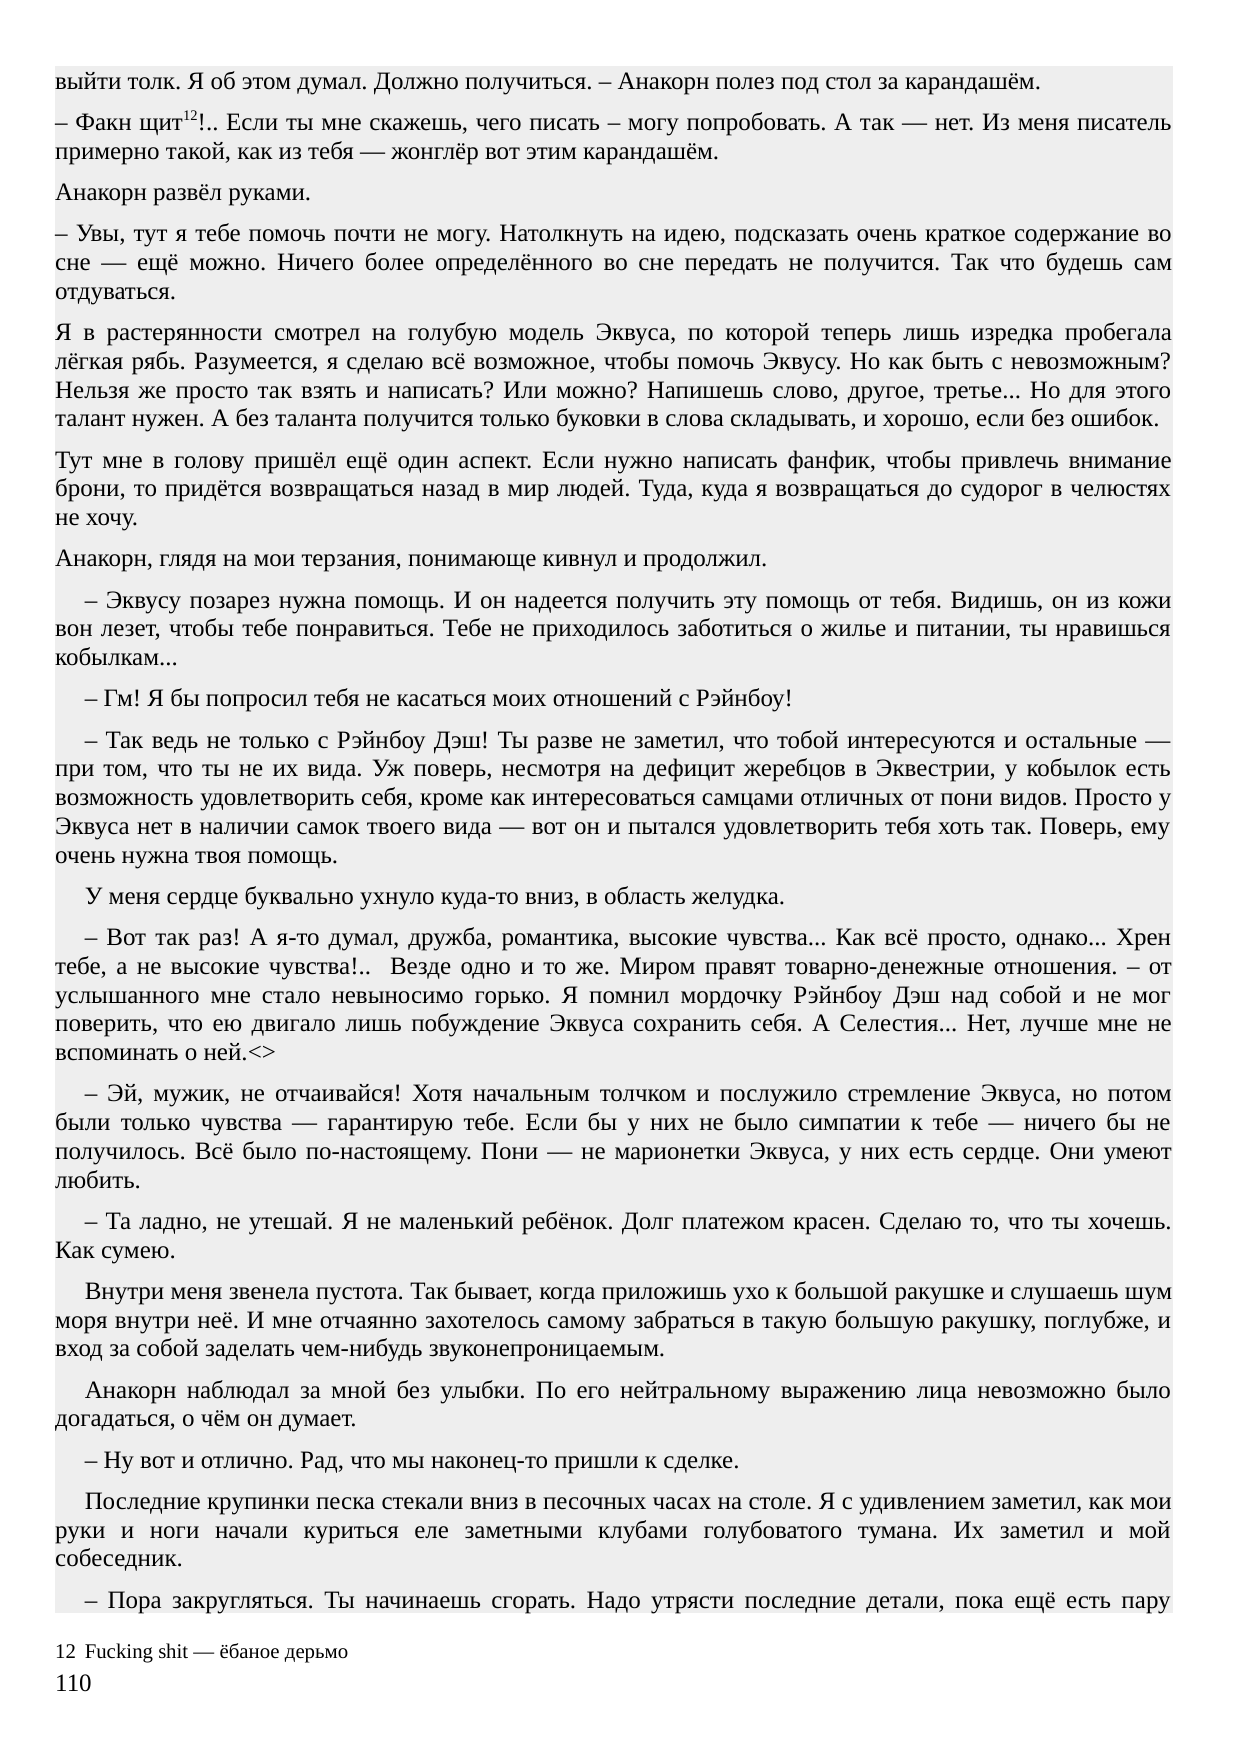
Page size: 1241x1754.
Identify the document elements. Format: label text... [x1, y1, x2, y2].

text – Эй, мужик, не отчаивайся! Хотя начальным толчком и послужило стремление Эквуса, но потом были только чувства — гарантирую тебе. Если бы у них не было симпатии к тебе — ничего бы не получилось. Всё было по-настоящему. Пони — не марионетки Эквуса, у них есть сердце. Они умеют любить. [55, 1078, 1173, 1193]
text Анакорн развёл руками. [55, 177, 1173, 206]
text Тут мне в голову пришёл ещё один аспект. Если нужно написать фанфик, чтобы привлечь внимание брони, то придётся возвращаться назад в мир людей. Туда, куда я возвращаться до судорог в челюстях не хочу. [55, 445, 1173, 531]
text – Пора закругляться. Ты начинаешь сгорать. Надо утрясти последние детали, пока ещё есть пару [55, 1585, 1173, 1613]
text – Вот так раз! А я-то думал, дружба, романтика, высокие чувства... Как всё просто, однако... Хрен тебе, а не высокие чувства!.. Везде одно и то же. Миром правят товарно-денежные отношения. – от услышанного мне стало невыносимо горько. Я помнил мордочку Рэйнбоу Дэш над собой и не мог поверить, что ею двигало лишь побуждение Эквуса сохранить себя. А Селестия... Нет, лучше мне не вспоминать о ней.<> [55, 922, 1173, 1066]
text выйти толк. Я об этом думал. Должно получиться. – Анакорн полез под стол за карандашём. [55, 66, 1173, 95]
text Fucking shit — ёбаное дерьмо [55, 1639, 1173, 1663]
text – Факн щит!.. Если ты мне скажешь, чего писать – могу попробовать. А так — нет. Из меня писатель примерно такой, как из тебя — жонглёр вот этим карандашём. [55, 107, 1173, 165]
text – Ну вот и отлично. Рад, что мы наконец-то пришли к сделке. [55, 1445, 1173, 1473]
text – Так ведь не только с Рэйнбоу Дэш! Ты разве не заметил, что тобой интересуются и остальные — при том, что ты не их вида. Уж поверь, несмотря на дефицит жеребцов в Эквестрии, у кобылок есть возможность удовлетворить себя, кроме как интересоваться самцами отличных от пони видов. Просто у Эквуса нет в наличии самок твоего вида — вот он и пытался удовлетворить тебя хоть так. Поверь, ему очень нужна твоя помощь. [55, 725, 1173, 868]
text – Увы, тут я тебе помочь почти не могу. Натолкнуть на идею, подсказать очень краткое содержание во сне — ещё можно. Ничего более определённого во сне передать не получится. Так что будешь сам отдуваться. [55, 218, 1173, 305]
text – Та ладно, не утешай. Я не маленький ребёнок. Долг платежом красен. Сделаю то, что ты хочешь. Как сумею. [55, 1206, 1173, 1263]
text Анакорн, глядя на мои терзания, понимающе кивнул и продолжил. [55, 543, 1173, 572]
text Последние крупинки песка стекали вниз в песочных часах на столе. Я с удивлением заметил, как мои руки и ноги начали куриться еле заметными клубами голубоватого тумана. Их заметил и мой собеседник. [55, 1486, 1173, 1572]
text Я в растерянности смотрел на голубую модель Эквуса, по которой теперь лишь изредка пробегала лёгкая рябь. Разумеется, я сделаю всё возможное, чтобы помочь Эквусу. Но как быть с невозможным? Нельзя же просто так взять и написать? Или можно? Напишешь слово, другое, третье... Но для этого талант нужен. А без таланта получится только буковки в слова складывать, и хорошо, если без ошибок. [55, 317, 1173, 432]
text – Эквусу позарез нужна помощь. И он надеется получить эту помощь от тебя. Видишь, он из кожи вон лезет, чтобы тебе понравиться. Тебе не приходилось заботиться о жилье и питании, ты нравишься кобылкам... [55, 585, 1173, 671]
text Внутри меня звенела пустота. Так бывает, когда приложишь ухо к большой ракушке и слушаешь шум моря внутри неё. И мне отчаянно захотелось самому забраться в такую большую ракушку, поглубже, и вход за собой заделать чем-нибудь звуконепроницаемым. [55, 1276, 1173, 1362]
text У меня сердце буквально ухнуло куда-то вниз, в область желудка. [55, 881, 1173, 910]
text – Гм! Я бы попросил тебя не касаться моих отношений с Рэйнбоу! [55, 683, 1173, 712]
text Анакорн наблюдал за мной без улыбки. По его нейтральному выражению лица невозможно было догадаться, о чём он думает. [55, 1375, 1173, 1432]
